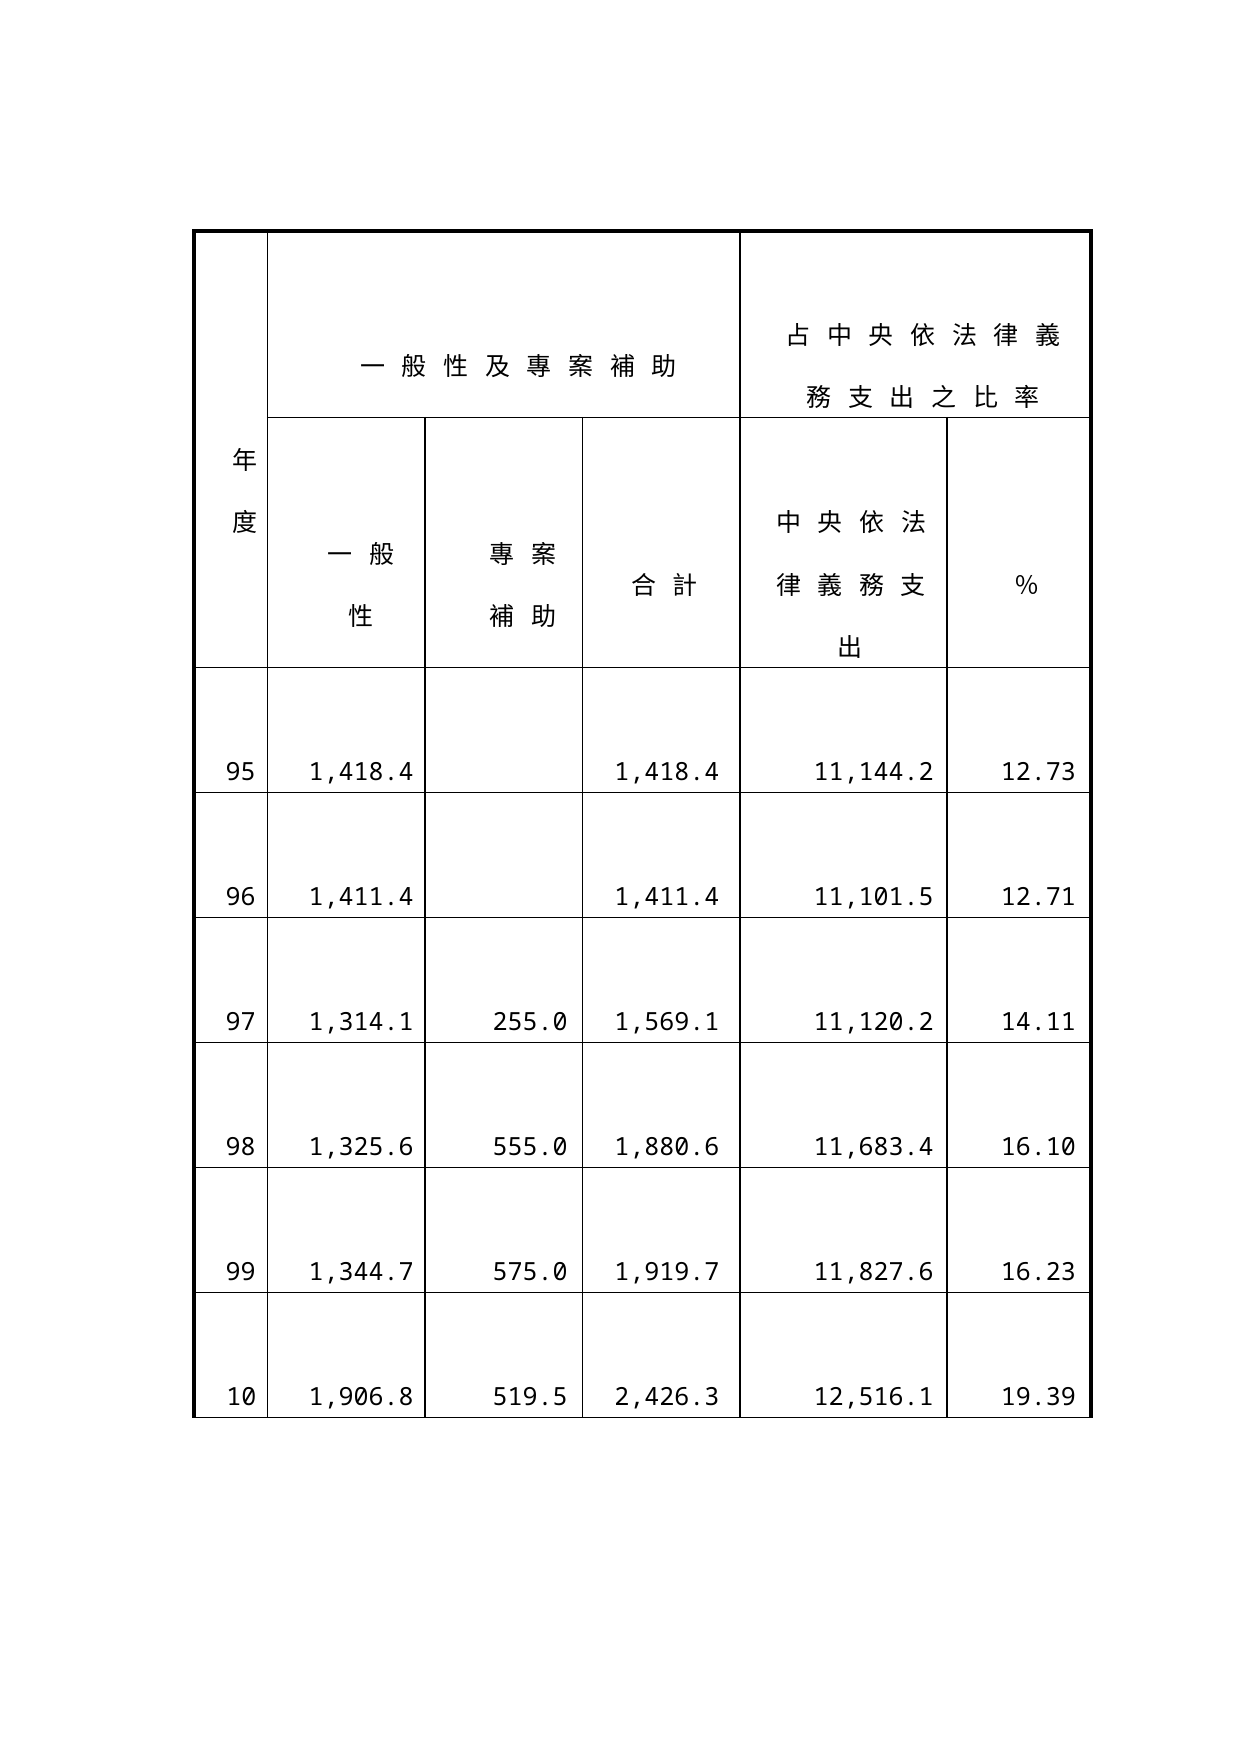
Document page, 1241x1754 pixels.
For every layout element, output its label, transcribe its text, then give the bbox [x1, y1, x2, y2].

table_cell 1,344.7 [268, 1168, 424, 1292]
table_cell 12.73 [948, 668, 1089, 792]
table_cell 12,516.1 [741, 1293, 946, 1417]
table_cell 96 [196, 793, 267, 917]
table_cell 11,827.6 [741, 1168, 946, 1292]
table_cell ％ [948, 418, 1089, 667]
table_cell 1,314.1 [268, 918, 424, 1042]
table_cell 1,569.1 [583, 918, 739, 1042]
table_header 年度 [196, 233, 267, 667]
table_cell 555.0 [426, 1043, 582, 1167]
table_cell [426, 668, 582, 792]
table_cell 1,906.8 [268, 1293, 424, 1417]
table_header 一般性及專案補助 [268, 233, 739, 417]
table_cell 合計 [583, 418, 739, 667]
table_cell 11,101.5 [741, 793, 946, 917]
table_cell 10 [196, 1293, 267, 1417]
table_cell 中央依法律義務支出 [741, 418, 946, 667]
table_cell 16.10 [948, 1043, 1089, 1167]
table_cell 97 [196, 918, 267, 1042]
table_cell 一般性 [268, 418, 424, 667]
table_cell 1,919.7 [583, 1168, 739, 1292]
table_cell 11,144.2 [741, 668, 946, 792]
table_cell 98 [196, 1043, 267, 1167]
table_cell [426, 793, 582, 917]
table_cell 12.71 [948, 793, 1089, 917]
table_cell 11,120.2 [741, 918, 946, 1042]
table_cell 519.5 [426, 1293, 582, 1417]
table_cell 16.23 [948, 1168, 1089, 1292]
table_cell 2,426.3 [583, 1293, 739, 1417]
table_cell 專案補助 [426, 418, 582, 667]
table_cell 99 [196, 1168, 267, 1292]
table_cell 1,411.4 [583, 793, 739, 917]
table_cell 1,418.4 [583, 668, 739, 792]
table_header 占中央依法律義務支出之比率 [741, 233, 1089, 417]
table_cell 14.11 [948, 918, 1089, 1042]
table_cell 575.0 [426, 1168, 582, 1292]
table_cell 1,418.4 [268, 668, 424, 792]
table_cell 19.39 [948, 1293, 1089, 1417]
table_cell 11,683.4 [741, 1043, 946, 1167]
table_cell 95 [196, 668, 267, 792]
table_cell 1,880.6 [583, 1043, 739, 1167]
table_cell 1,411.4 [268, 793, 424, 917]
table_cell 1,325.6 [268, 1043, 424, 1167]
table_cell 255.0 [426, 918, 582, 1042]
